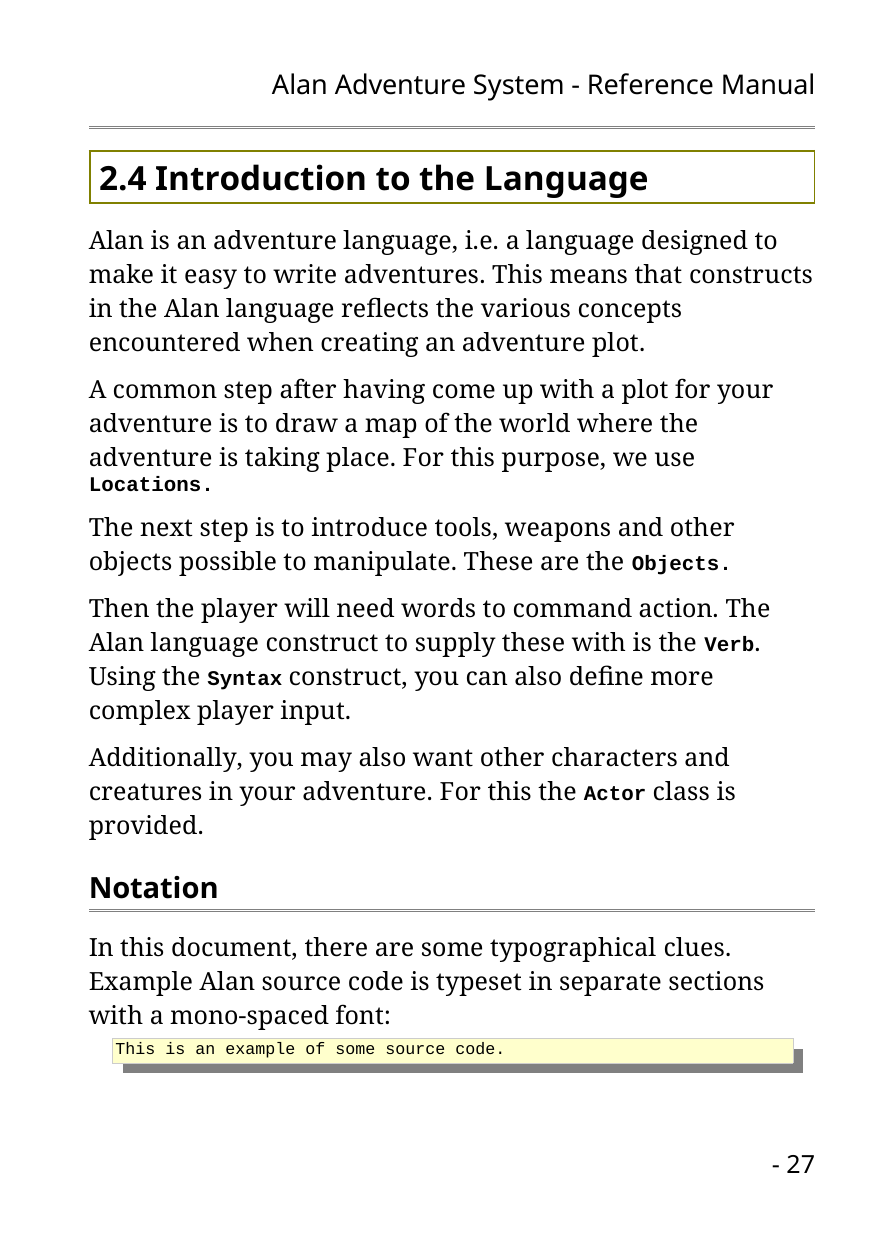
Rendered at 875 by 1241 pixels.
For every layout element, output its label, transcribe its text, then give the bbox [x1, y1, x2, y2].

text In this document, there are some typographical clues. Example Alan source code is typeset in separate sections with a mono-spaced font: [88, 930, 815, 1032]
text Then the player will need words to command action. The Alan language con­struct to supply these with is the Verb. Using the Syntax construct, you can also define more complex player input. [88, 591, 815, 727]
text A common step after having come up with a plot for your adventure is to draw a map of the world where the adventure is taking place. For this purpose, we use Locations. [88, 372, 815, 497]
text The next step is to introduce tools, weapons and other objects possible to manipulate. These are the Objects. [88, 510, 815, 578]
text This is an example of some source code. [113, 1039, 793, 1063]
subtitle Introduction to the Language [91, 152, 814, 202]
text Alan is an adventure language, i.e. a language designed to make it easy to write adventures. This means that constructs in the Alan language reflects the various concepts encountered when creating an adventure plot. [88, 223, 815, 359]
subtitle Notation [88, 867, 815, 911]
text Additionally, you may also want other characters and creatures in your adven­ture. For this the Actor class is provided. [88, 740, 815, 842]
